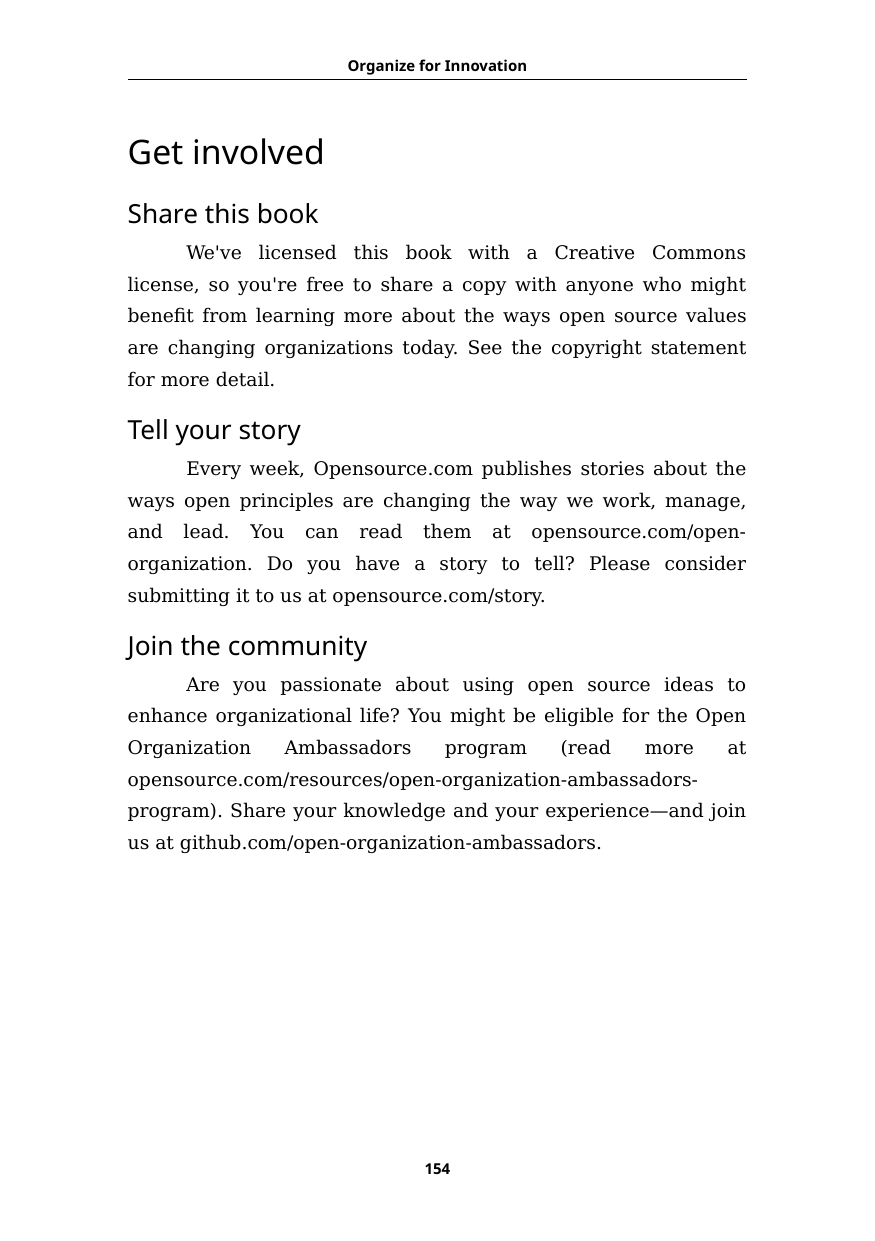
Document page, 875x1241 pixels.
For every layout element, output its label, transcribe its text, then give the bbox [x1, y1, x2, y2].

subtitle Join the community [127, 631, 747, 661]
text Every week, Opensource.com publishes stories about the ways open principles are changing the way we work, manage, and lead. You can read them at opensource.com/open-organization. Do you have a story to tell? Please consider submitting it to us at opensource.com/story. [127, 458, 747, 606]
text We've licensed this book with a Creative Commons license, so you're free to share a copy with anyone who might benefit from learning more about the ways open source values are changing organizations today. See the copyright statement for more detail. [127, 242, 747, 391]
subtitle Tell your story [127, 415, 747, 445]
subtitle Share this book [127, 199, 747, 230]
text Are you passionate about using open source ideas to enhance organizational life? You might be eligible for the Open Organization Ambassadors program (read more at opensource.com/resources/open-organization-ambassadors-program). Share your knowledge and your experience—and join us at github.com/open-organization-ambassadors. [127, 674, 747, 854]
subtitle Get involved [127, 133, 747, 172]
